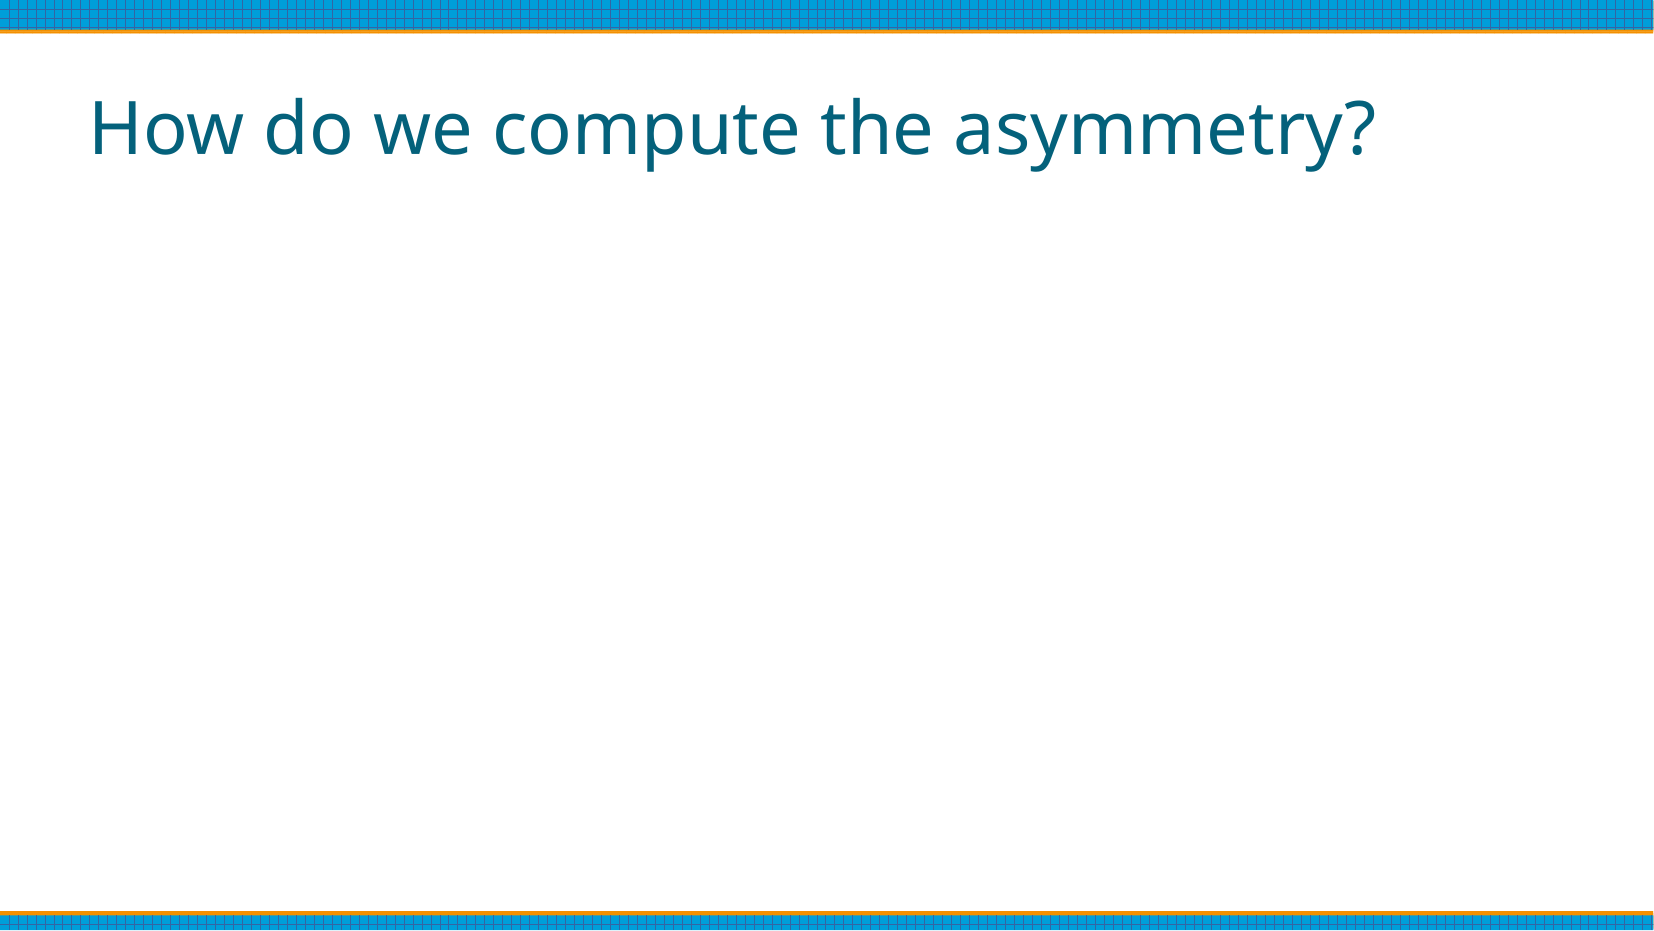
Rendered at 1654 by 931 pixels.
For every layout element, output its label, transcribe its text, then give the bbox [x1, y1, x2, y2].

title How do we compute the asymmetry? [88, 44, 1565, 207]
